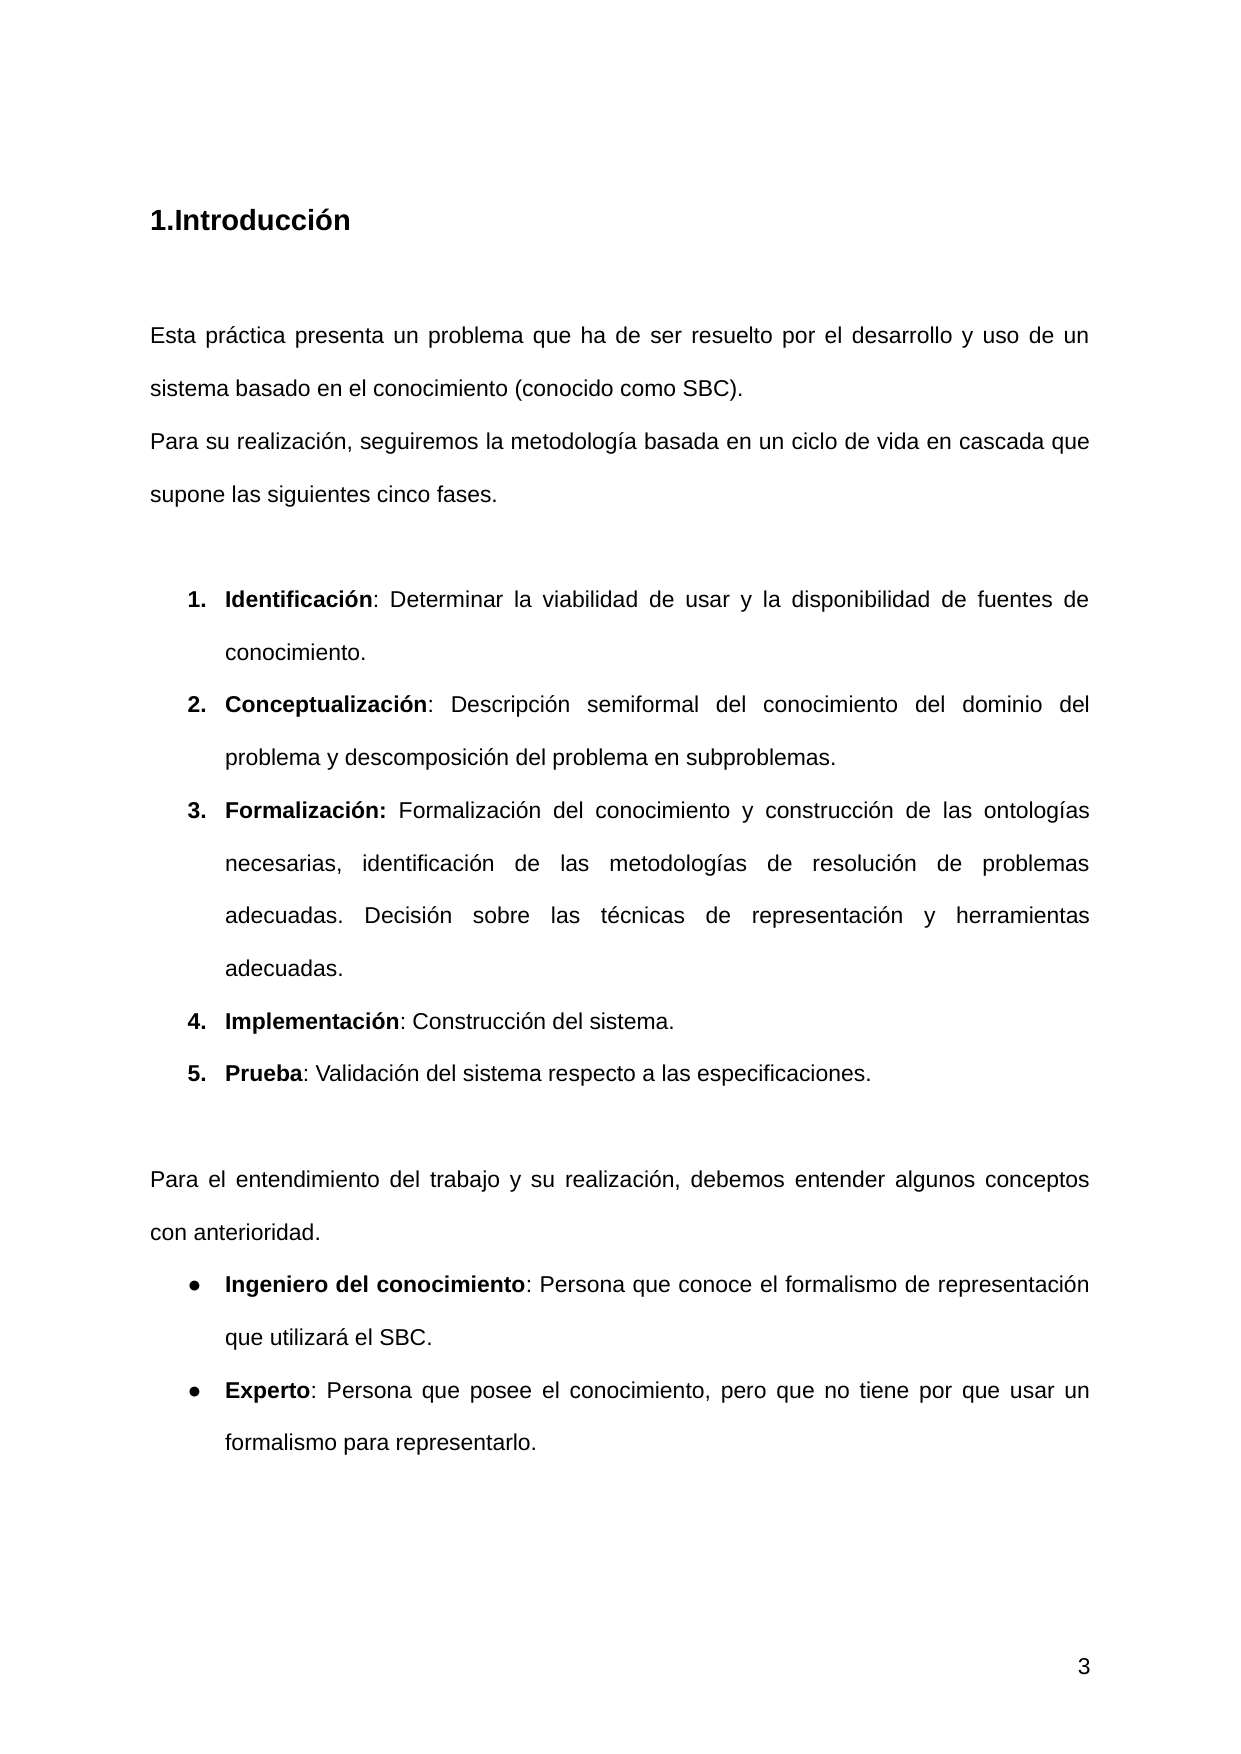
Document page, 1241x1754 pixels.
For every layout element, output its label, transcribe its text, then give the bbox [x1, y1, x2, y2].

list Implementación: Construcción del sistema. [187, 1008, 1090, 1034]
list Prueba: Validación del sistema respecto a las especificaciones. [187, 1060, 1090, 1087]
list Formalización: Formalización del conocimiento y construcción de las ontologías necesarias, identificación de las metodologías de resolución de problemas adecuadas. Decisión sobre las técnicas de representación y herramientas adecuadas. [187, 797, 1090, 981]
list Ingeniero del conocimiento: Persona que conoce el formalismo de representación que utilizará el SBC. [187, 1271, 1090, 1350]
list Experto: Persona que posee el conocimiento, pero que no tiene por que usar un formalismo para representarlo. [187, 1377, 1090, 1456]
text Esta práctica presenta un problema que ha de ser resuelto por el desarrollo y uso de un sistema basado en el conocimiento (conocido como SBC). [150, 322, 1090, 402]
text 1.Introducción [150, 203, 1090, 236]
text Para el entendimiento del trabajo y su realización, debemos entender algunos conceptos con anterioridad. [150, 1166, 1090, 1245]
text Para su realización, seguiremos la metodología basada en un ciclo de vida en cascada que supone las siguientes cinco fases. [150, 428, 1090, 507]
list Identificación: Determinar la viabilidad de usar y la disponibilidad de fuentes de conocimiento. [187, 586, 1090, 665]
list Conceptualización: Descripción semiformal del conocimiento del dominio del problema y descomposición del problema en subproblemas. [187, 691, 1090, 771]
